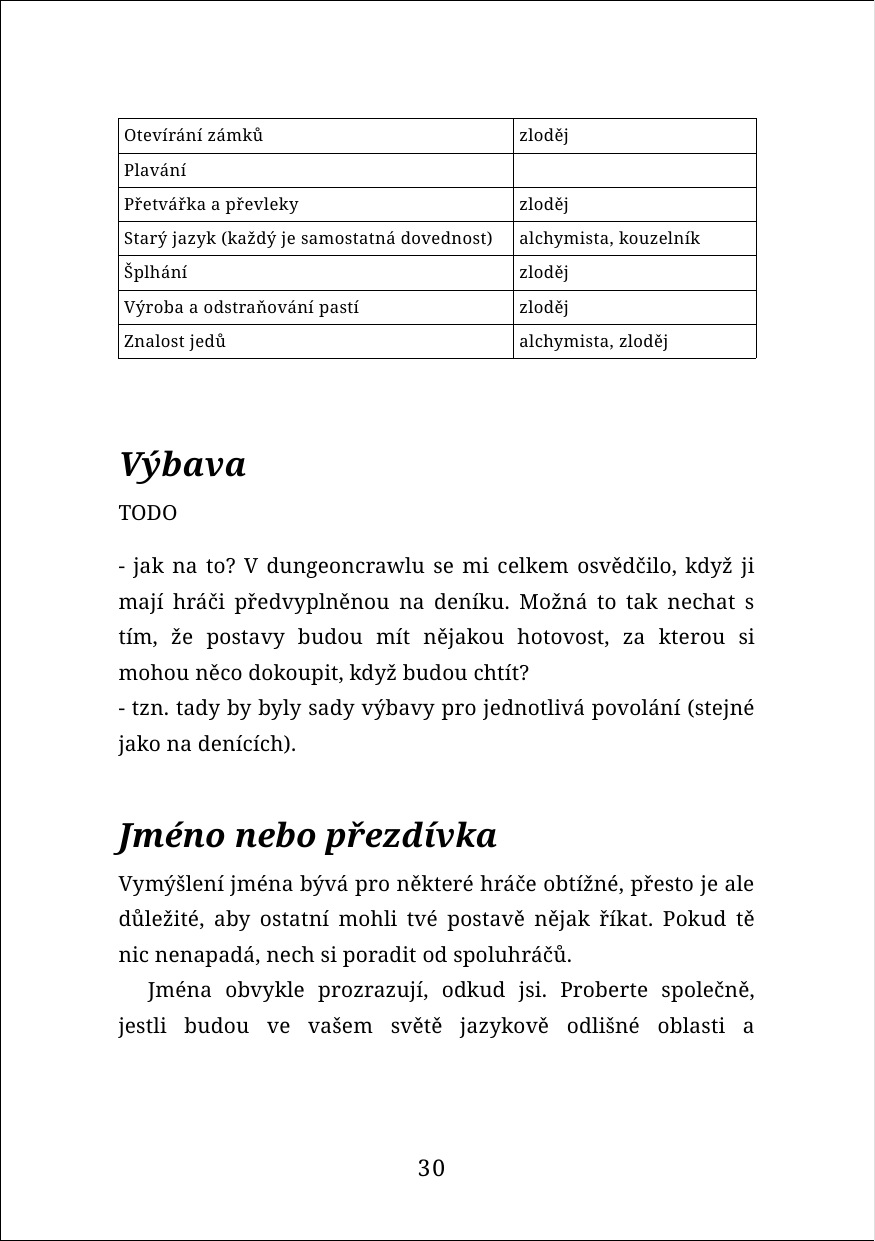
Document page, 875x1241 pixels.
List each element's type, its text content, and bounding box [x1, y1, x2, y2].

subtitle Výbava [118, 441, 756, 486]
text TODO [118, 498, 756, 527]
table_cell alchymista, zloděj [514, 325, 756, 358]
table_cell Starý jazyk (každý je samostatná dovednost) [119, 222, 513, 255]
subtitle Jméno nebo přezdívka [118, 812, 756, 857]
table_cell alchymista, kouzelník [514, 222, 756, 255]
table_cell Přetvářka a převleky [119, 188, 513, 221]
table_cell Plavání [119, 154, 513, 187]
text - jak na to? V dungeoncrawlu se mi celkem osvědčilo, když ji mají hráči předvyplněnou na deníku. Možná to tak nechat s tím, že postavy budou mít nějakou hotovost, za kterou si mohou něco dokoupit, když budou chtít? - tzn. tady by byly sady výbavy pro jednotlivá povolání (stejné jako na denících). [118, 551, 756, 757]
table_cell zloděj [514, 119, 756, 152]
table_cell zloděj [514, 291, 756, 324]
table_cell zloděj [514, 188, 756, 221]
table_cell Otevírání zámků [119, 119, 513, 152]
table_cell Znalost jedů [119, 325, 513, 358]
table_cell [514, 154, 756, 187]
table_cell zloděj [514, 256, 756, 289]
text Vymýšlení jména bývá pro některé hráče obtížné, přesto je ale důležité, aby ostatní mohli tvé postavě nějak říkat. Pokud tě nic nenapadá, nech si poradit od spoluhráčů. Jména obvykle prozrazují, odkud jsi. Proberte společně, jestli budou ve vašem světě jazykově odlišné oblasti a [118, 869, 756, 1039]
table_cell Šplhání [119, 256, 513, 289]
table_cell Výroba a odstraňování pastí [119, 291, 513, 324]
